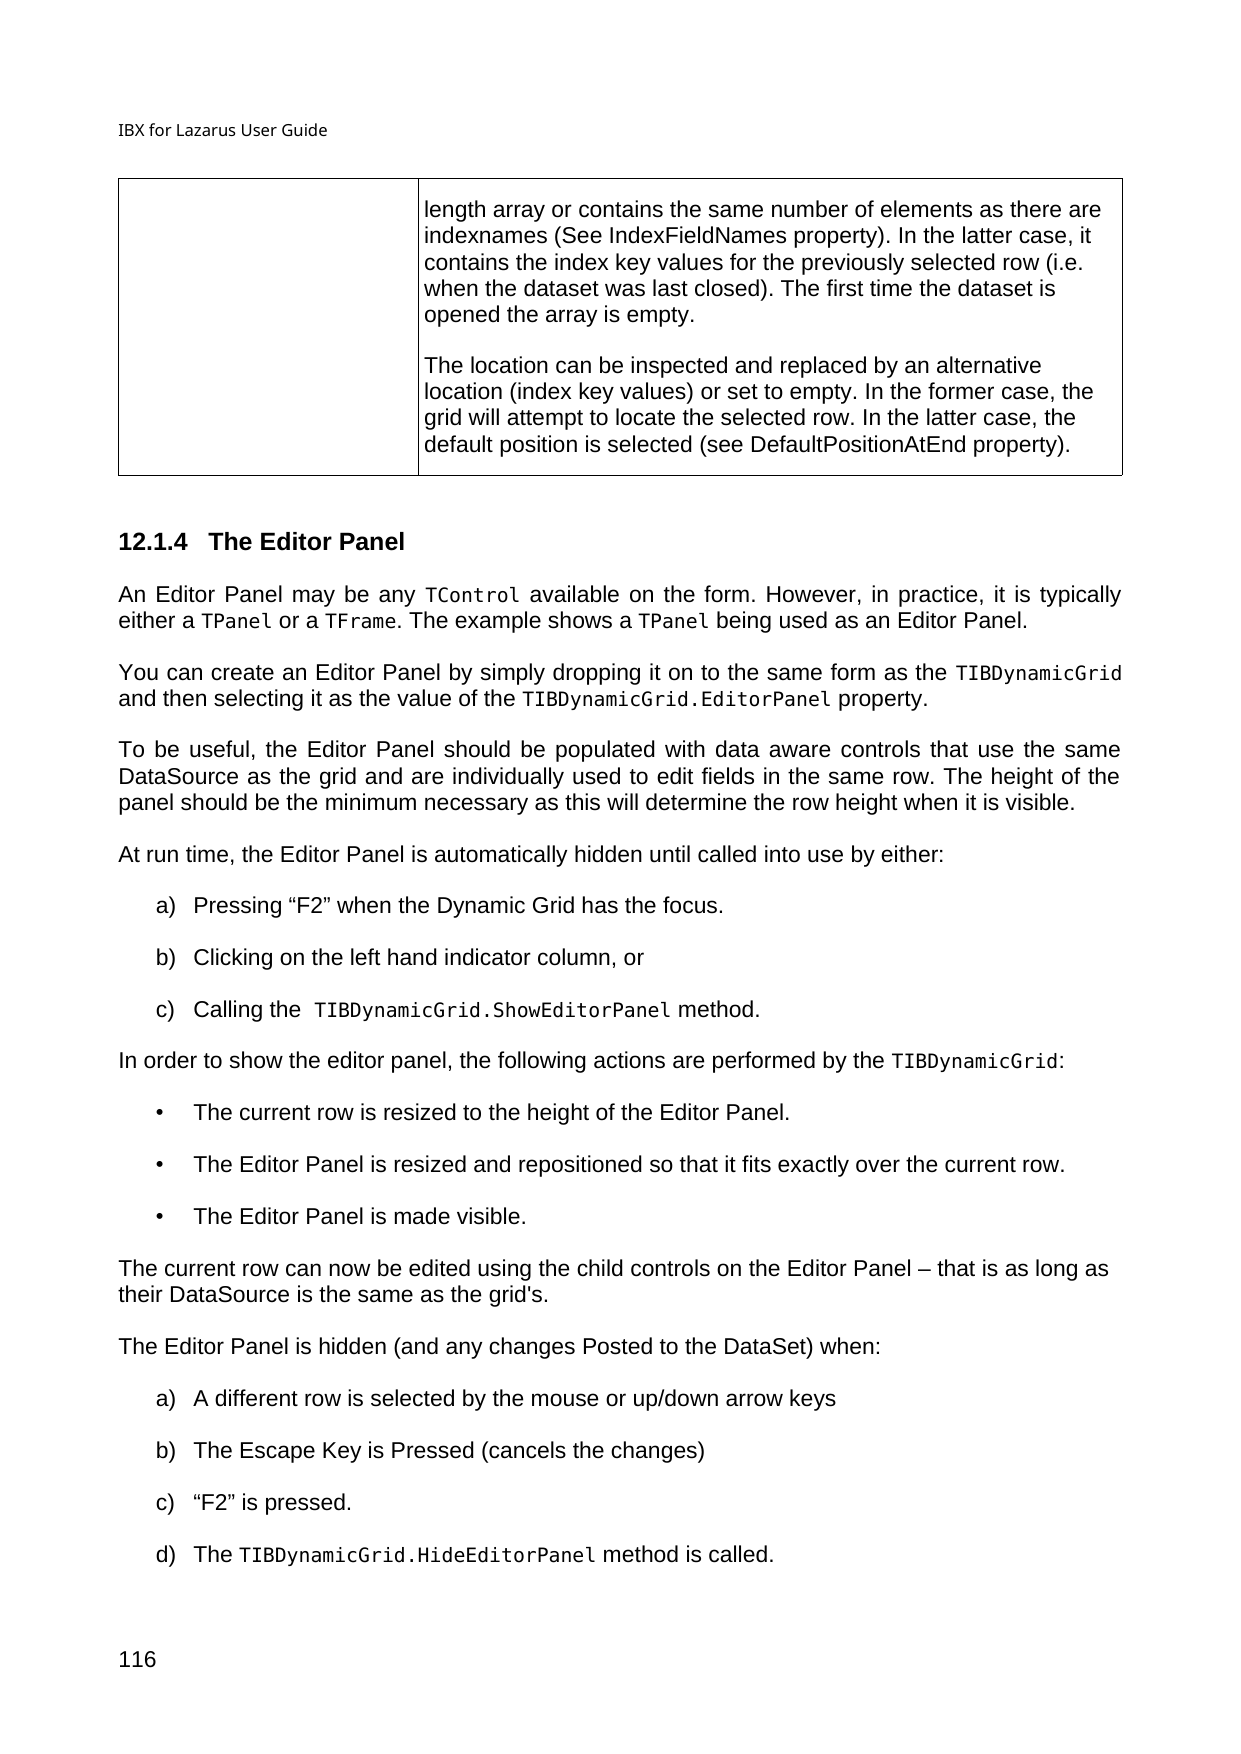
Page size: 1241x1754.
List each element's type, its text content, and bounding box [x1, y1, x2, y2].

list “F2” is pressed. [156, 1489, 1122, 1515]
table_cell [119, 179, 418, 475]
text The current row can now be edited using the child controls on the Editor Panel – that is as long as their DataSource is the same as the grid's. [118, 1255, 1122, 1308]
table_cell length array or contains the same number of elements as there are indexnames (See IndexFieldNames property). In the latter case, it contains the index key values for the previously selected row (i.e. when the dataset was last closed). The first time the dataset is opened the array is empty. The location can be inspected and replaced by an alternative location (index key values) or set to empty. In the former case, the grid will attempt to locate the selected row. In the latter case, the default position is selected (see DefaultPositionAtEnd property). [419, 179, 1122, 475]
list The Editor Panel is resized and repositioned so that it fits exactly over the current row. [156, 1151, 1122, 1178]
subtitle The Editor Panel [118, 527, 1122, 556]
text The Editor Panel is hidden (and any changes Posted to the DataSet) when: [118, 1333, 1122, 1359]
list The current row is resized to the height of the Editor Panel. [156, 1099, 1122, 1126]
list A different row is selected by the mouse or up/down arrow keys [156, 1385, 1122, 1411]
text At run time, the Editor Panel is automatically hidden until called into use by either: [118, 841, 1122, 867]
list Pressing “F2” when the Dynamic Grid has the focus. [156, 892, 1122, 918]
text An Editor Panel may be any TControl available on the form. However, in practice, it is typically either a TPanel or a TFrame. The example shows a TPanel being used as an Editor Panel. [118, 581, 1122, 634]
list The TIBDynamicGrid.HideEditorPanel method is called. [156, 1541, 1122, 1567]
list Calling the TIBDynamicGrid.ShowEditorPanel method. [156, 996, 1122, 1022]
list The Editor Panel is made visible. [156, 1203, 1122, 1229]
text In order to show the editor panel, the following actions are performed by the TIBDynamicGrid: [118, 1047, 1122, 1074]
text You can create an Editor Panel by simply dropping it on to the same form as the TIBDynamicGrid and then selecting it as the value of the TIBDynamicGrid.EditorPanel property. [118, 659, 1122, 711]
list Clicking on the left hand indicator column, or [156, 944, 1122, 970]
list The Escape Key is Pressed (cancels the changes) [156, 1437, 1122, 1463]
text To be useful, the Editor Panel should be populated with data aware controls that use the same DataSource as the grid and are individually used to edit fields in the same row. The height of the panel should be the minimum necessary as this will determine the row height when it is visible. [118, 736, 1122, 816]
